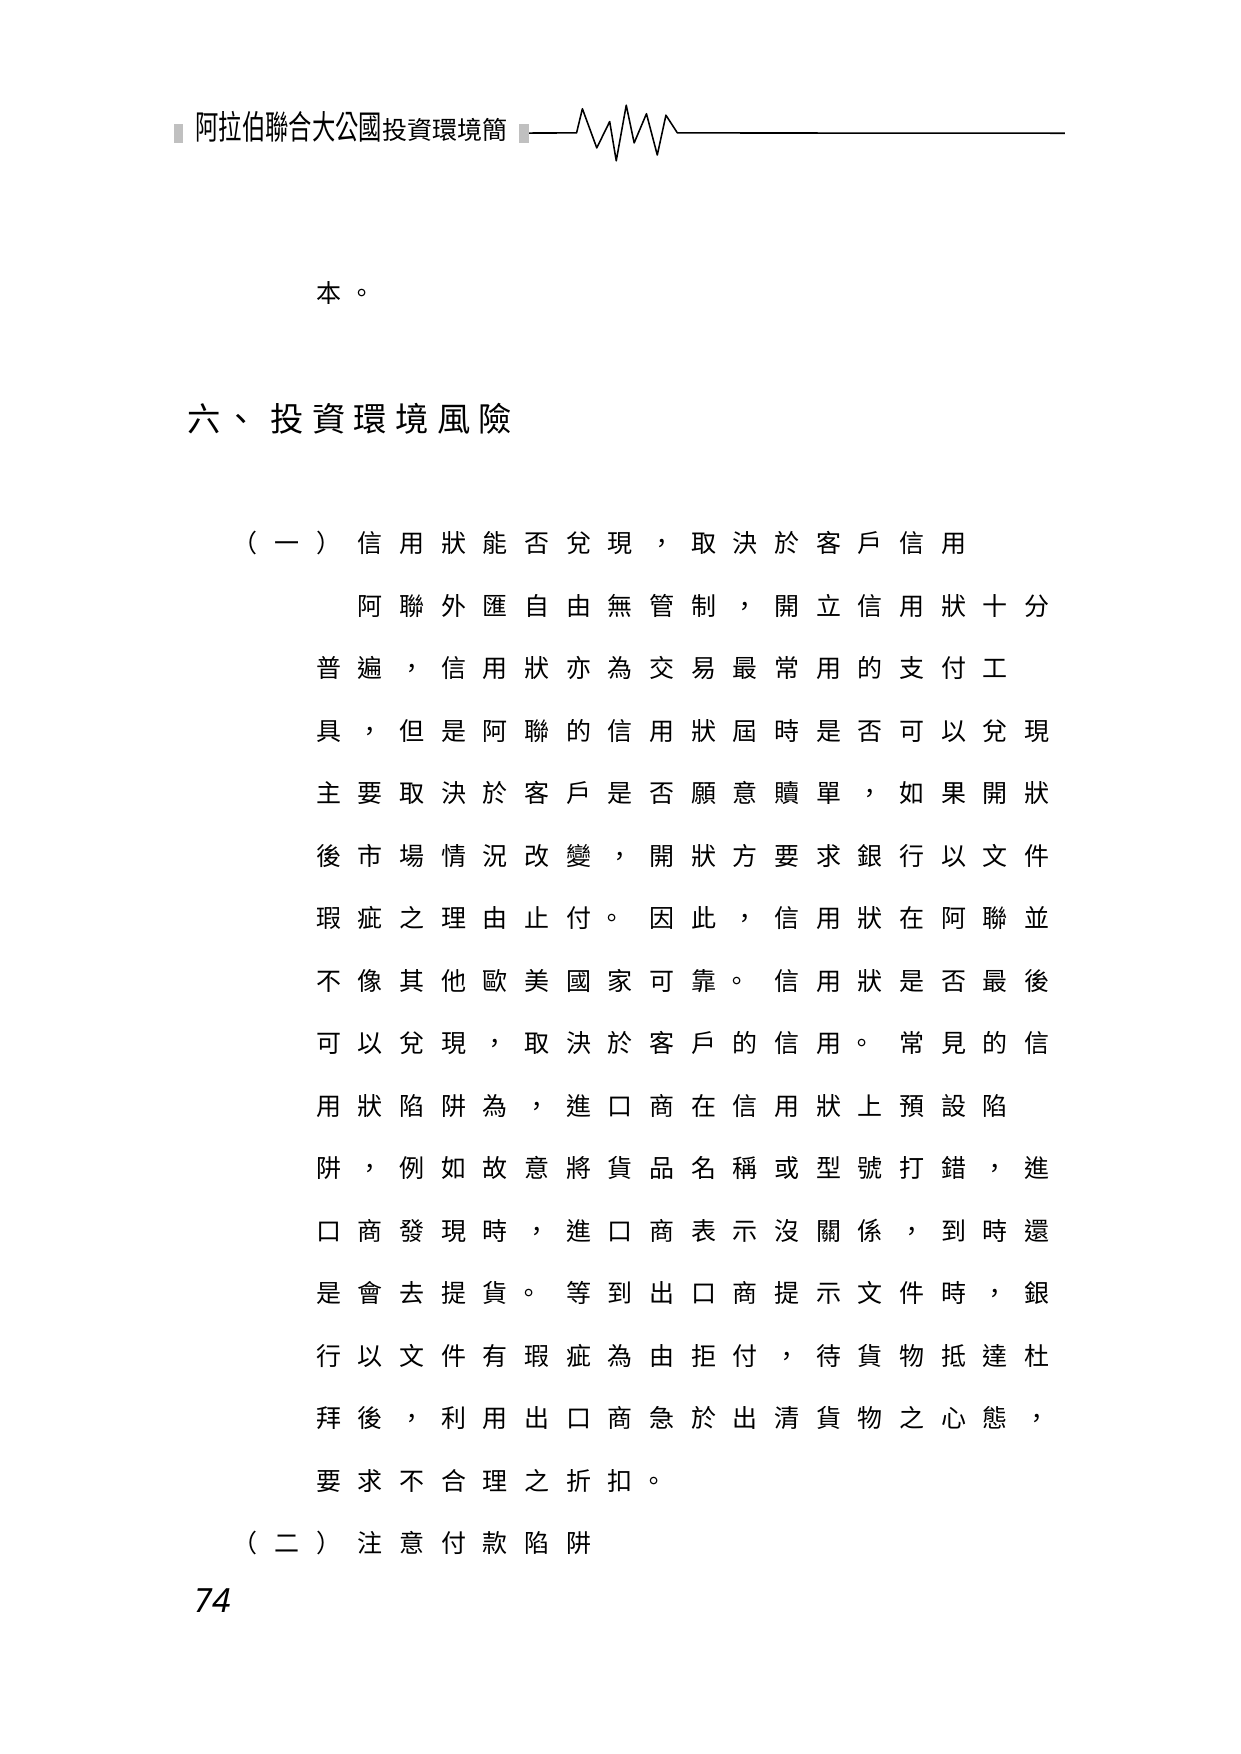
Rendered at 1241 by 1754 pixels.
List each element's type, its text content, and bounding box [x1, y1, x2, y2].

text （二）注意付款陷阱 [207, 1500, 1058, 1563]
text （一）信用狀能否兌現，取決於客戶信用 [207, 500, 1058, 563]
text 阿聯外匯自由無管制，開立信用狀十分普遍，信用狀亦為交易最常用的支付工具，但是阿聯的信用狀屆時是否可以兌現主要取決於客戶是否願意贖單，如果開狀後市場情況改變，開狀方要求銀行以文件瑕疵之理由止付。因此，信用狀在阿聯並不像其他歐美國家可靠。信用狀是否最後可以兌現，取決於客戶的信用。常見的信用狀陷阱為，進口商在信用狀上預設陷阱，例如故意將貨品名稱或型號打錯，進口商發現時，進口商表示沒關係，到時還是會去提貨。等到出口商提示文件時，銀行以文件有瑕疵為由拒付，待貨物抵達杜拜後，利用出口商急於出清貨物之心態，要求不合理之折扣。 [281, 563, 1058, 1500]
text 本。 [281, 250, 1058, 313]
text 六、投資環境風險 [183, 375, 1058, 438]
